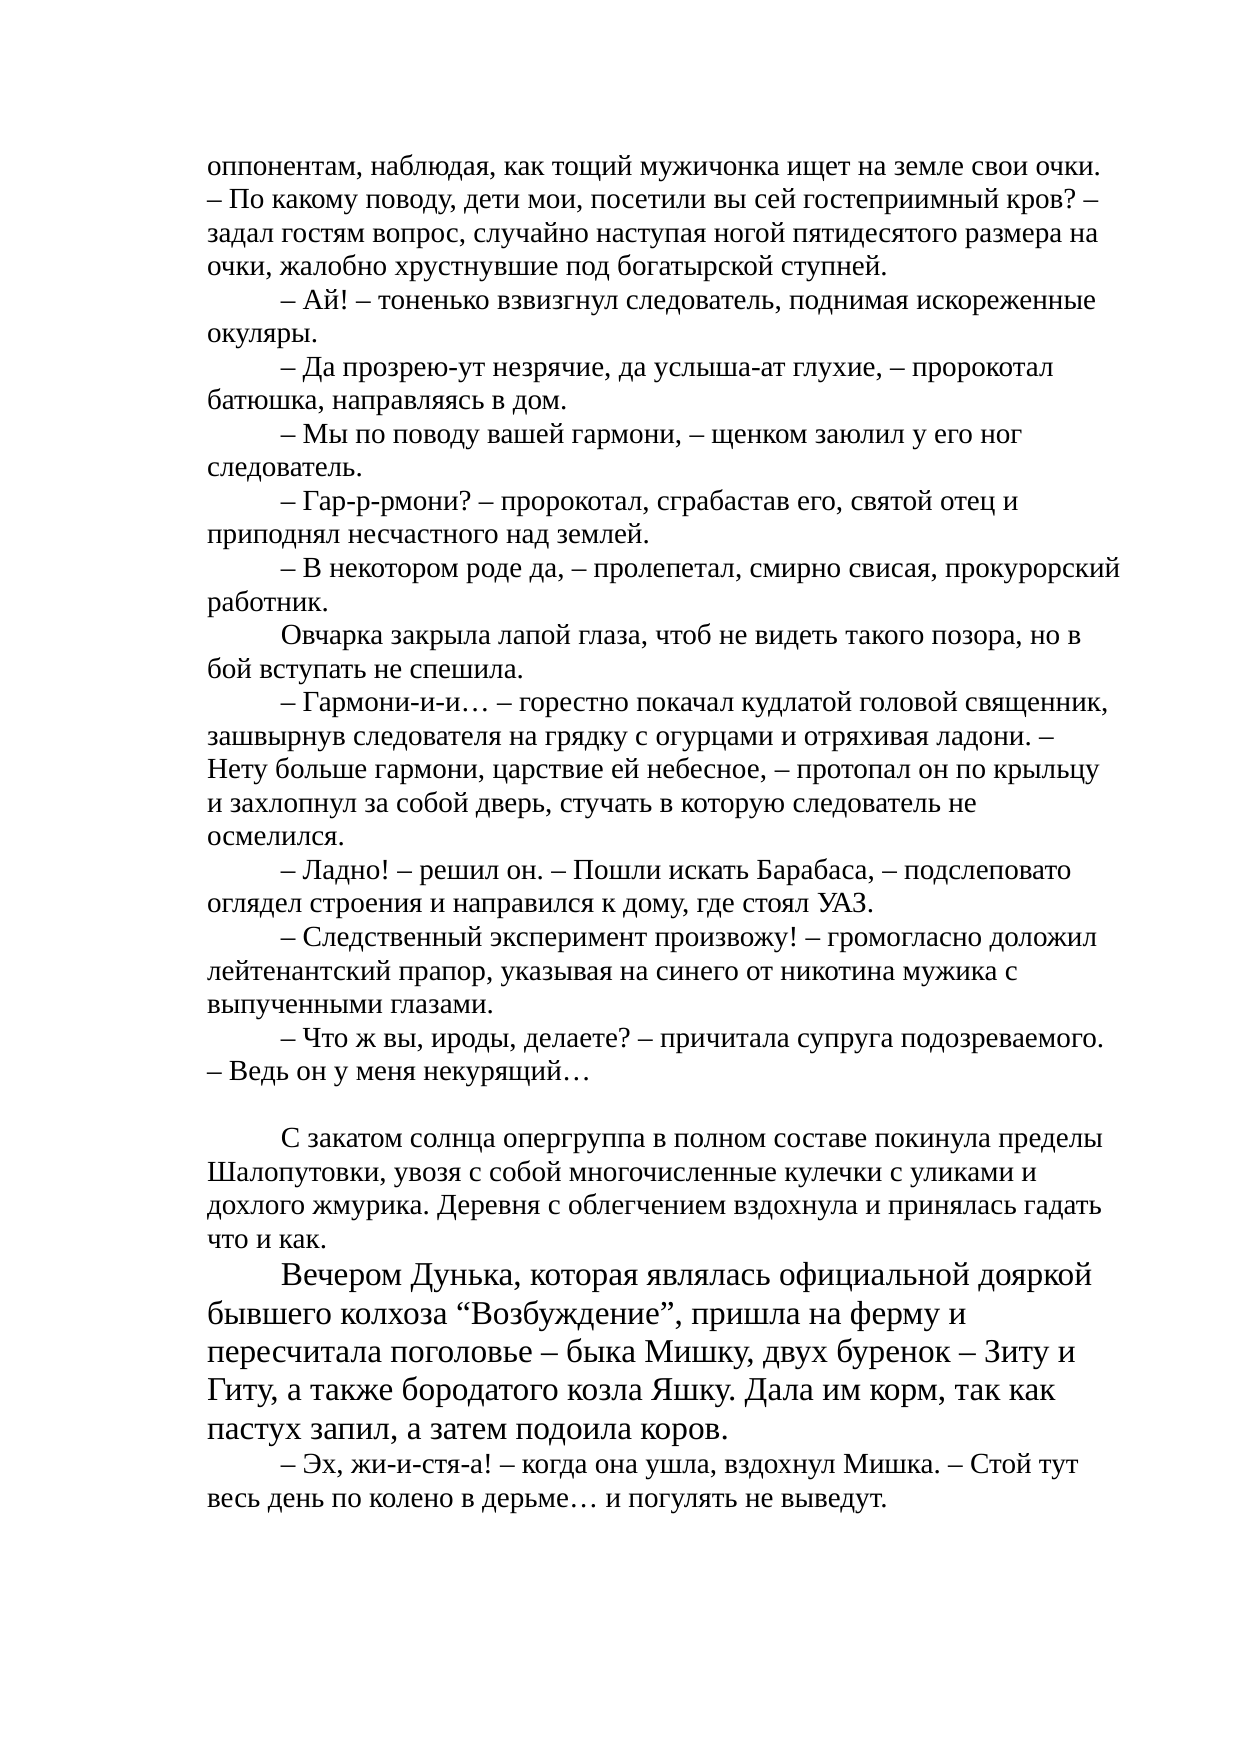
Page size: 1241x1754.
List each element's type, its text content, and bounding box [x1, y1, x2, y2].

text оппонентам, наблюдая, как тощий мужичонка ищет на земле свои очки. – По какому поводу, дети мои, посетили вы сей гостеприимный кров? – задал гостям вопрос, случайно наступая ногой пятидесятого размера на очки, жалобно хрустнувшие под богатырской ступней. [207, 148, 1122, 282]
text – Следственный эксперимент произвожу! – громогласно доложил лейтенантский прапор, указывая на синего от никотина мужика с выпученными глазами. [207, 919, 1122, 1020]
text Овчарка закрыла лапой глаза, чтоб не видеть такого позора, но в бой вступать не спешила. [207, 617, 1122, 684]
text – Мы по поводу вашей гармони, – щенком заюлил у его ног следователь. [207, 416, 1122, 483]
text – Гармони-и-и… – горестно покачал кудлатой головой священник, зашвырнув следователя на грядку с огурцами и отряхивая ладони. – Нету больше гармони, царствие ей небесное, – протопал он по крыльцу и захлопнул за собой дверь, стучать в которую следователь не осмелился. [207, 684, 1122, 852]
text – Что ж вы, ироды, делаете? – причитала супруга подозреваемого. – Ведь он у меня некурящий… [207, 1020, 1122, 1087]
text – Гар-р-рмони? – пророкотал, сграбастав его, святой отец и приподнял несчастного над землей. [207, 483, 1122, 550]
text Вечером Дунька, которая являлась официальной дояркой бывшего колхоза “Возбуждение”, пришла на ферму и пересчитала поголовье – быка Мишку, двух буренок – Зиту и Гиту, а также бородатого козла Яшку. Дала им корм, так как пастух запил, а затем подоила коров. [207, 1254, 1122, 1446]
text – Да прозрею-ут незрячие, да услыша-ат глухие, – пророкотал батюшка, направляясь в дом. [207, 349, 1122, 416]
text – Эх, жи-и-стя-а! – когда она ушла, вздохнул Мишка. – Стой тут весь день по колено в дерьме… и погулять не выведут. [207, 1446, 1122, 1513]
text – В некотором роде да, – пролепетал, смирно свисая, прокурорский работник. [207, 550, 1122, 617]
text С закатом солнца опергруппа в полном составе покинула пределы Шалопутовки, увозя с собой многочисленные кулечки с уликами и дохлого жмурика. Деревня с облегчением вздохнула и принялась гадать что и как. [207, 1120, 1122, 1254]
text – Ладно! – решил он. – Пошли искать Барабаса, – подслеповато оглядел строения и направился к дому, где стоял УАЗ. [207, 852, 1122, 919]
text – Ай! – тоненько взвизгнул следователь, поднимая искореженные окуляры. [207, 282, 1122, 349]
